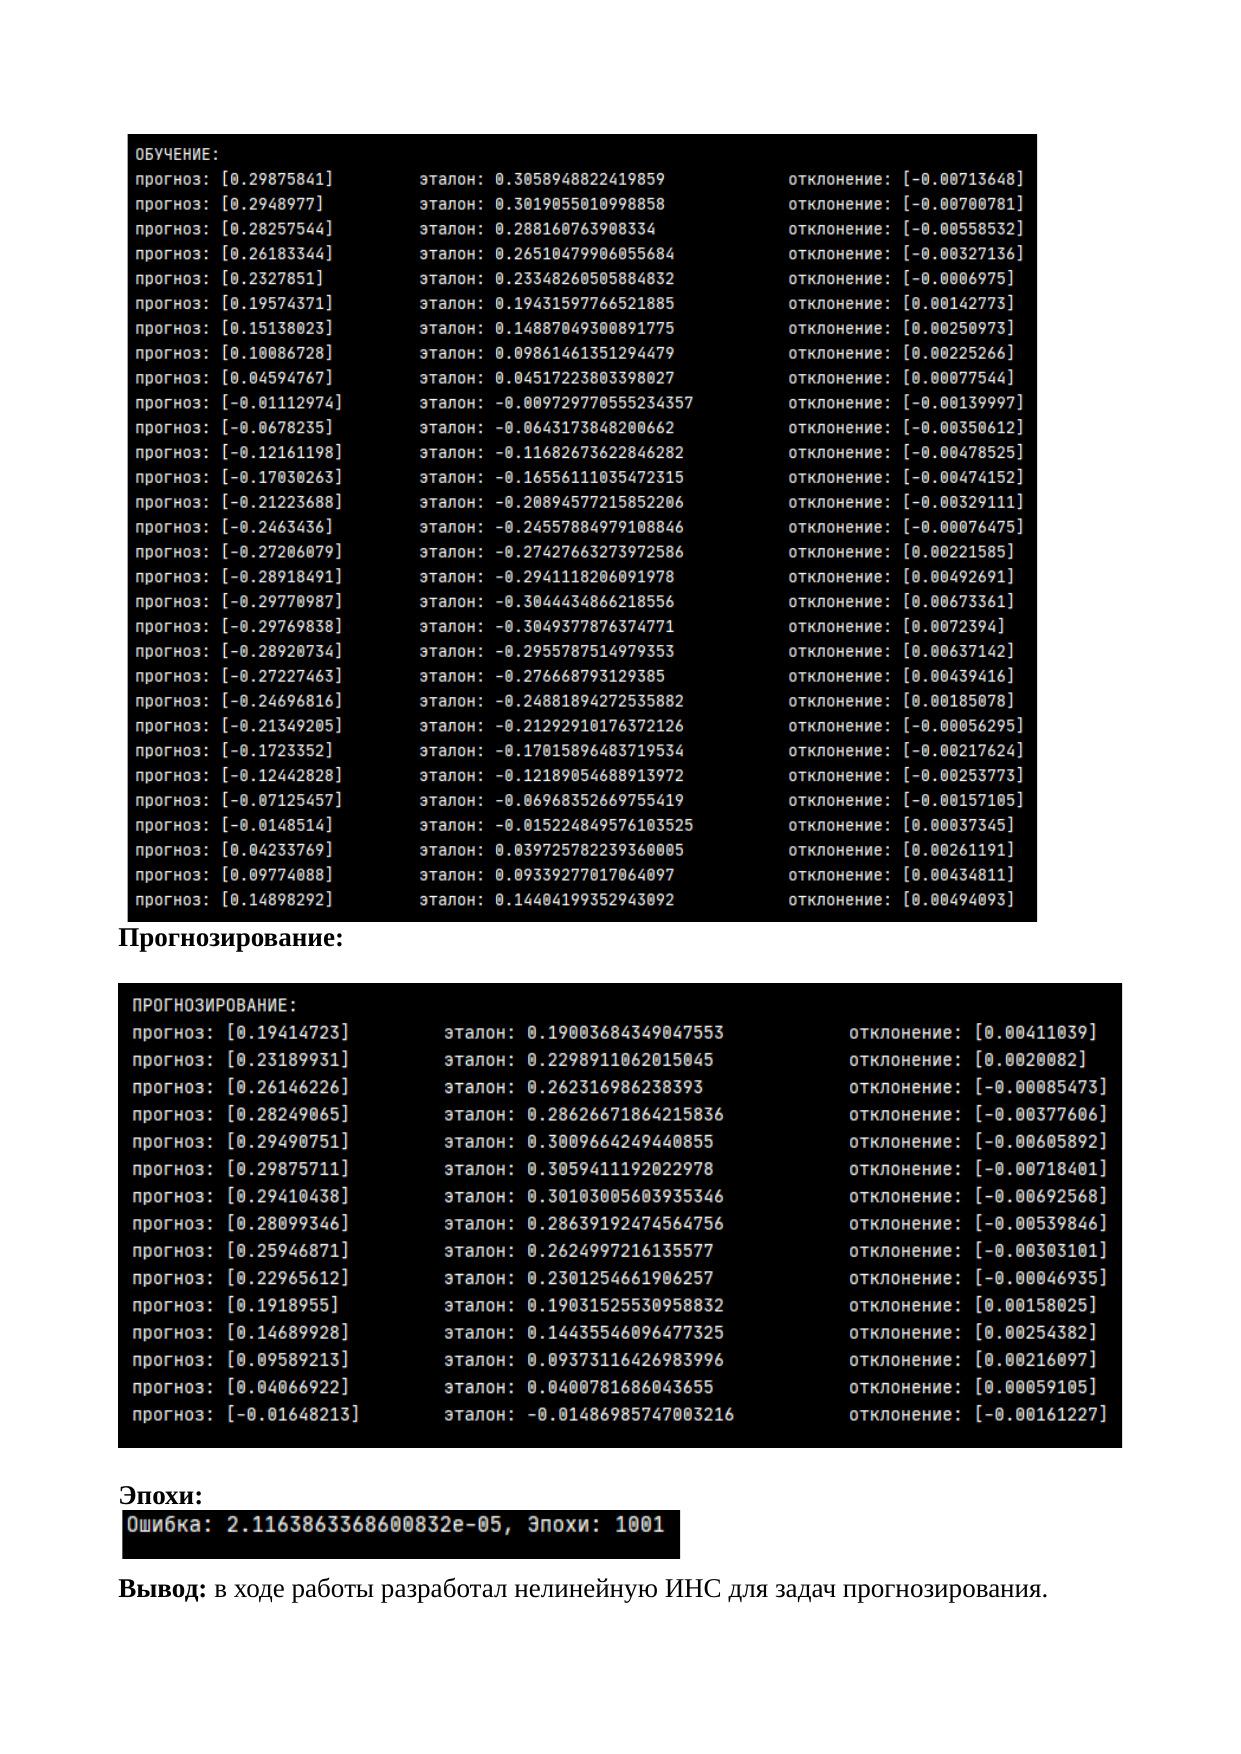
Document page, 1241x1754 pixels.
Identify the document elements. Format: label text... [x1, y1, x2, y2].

picture [118, 983, 1123, 1448]
picture [127, 134, 1038, 922]
text Эпохи: [118, 1479, 1122, 1510]
text Прогнозирование: [118, 834, 1122, 952]
picture [122, 1510, 681, 1559]
text Вывод: в ходе работы разработал нелинейную ИНС для задач прогнозирования. [118, 1572, 1122, 1603]
